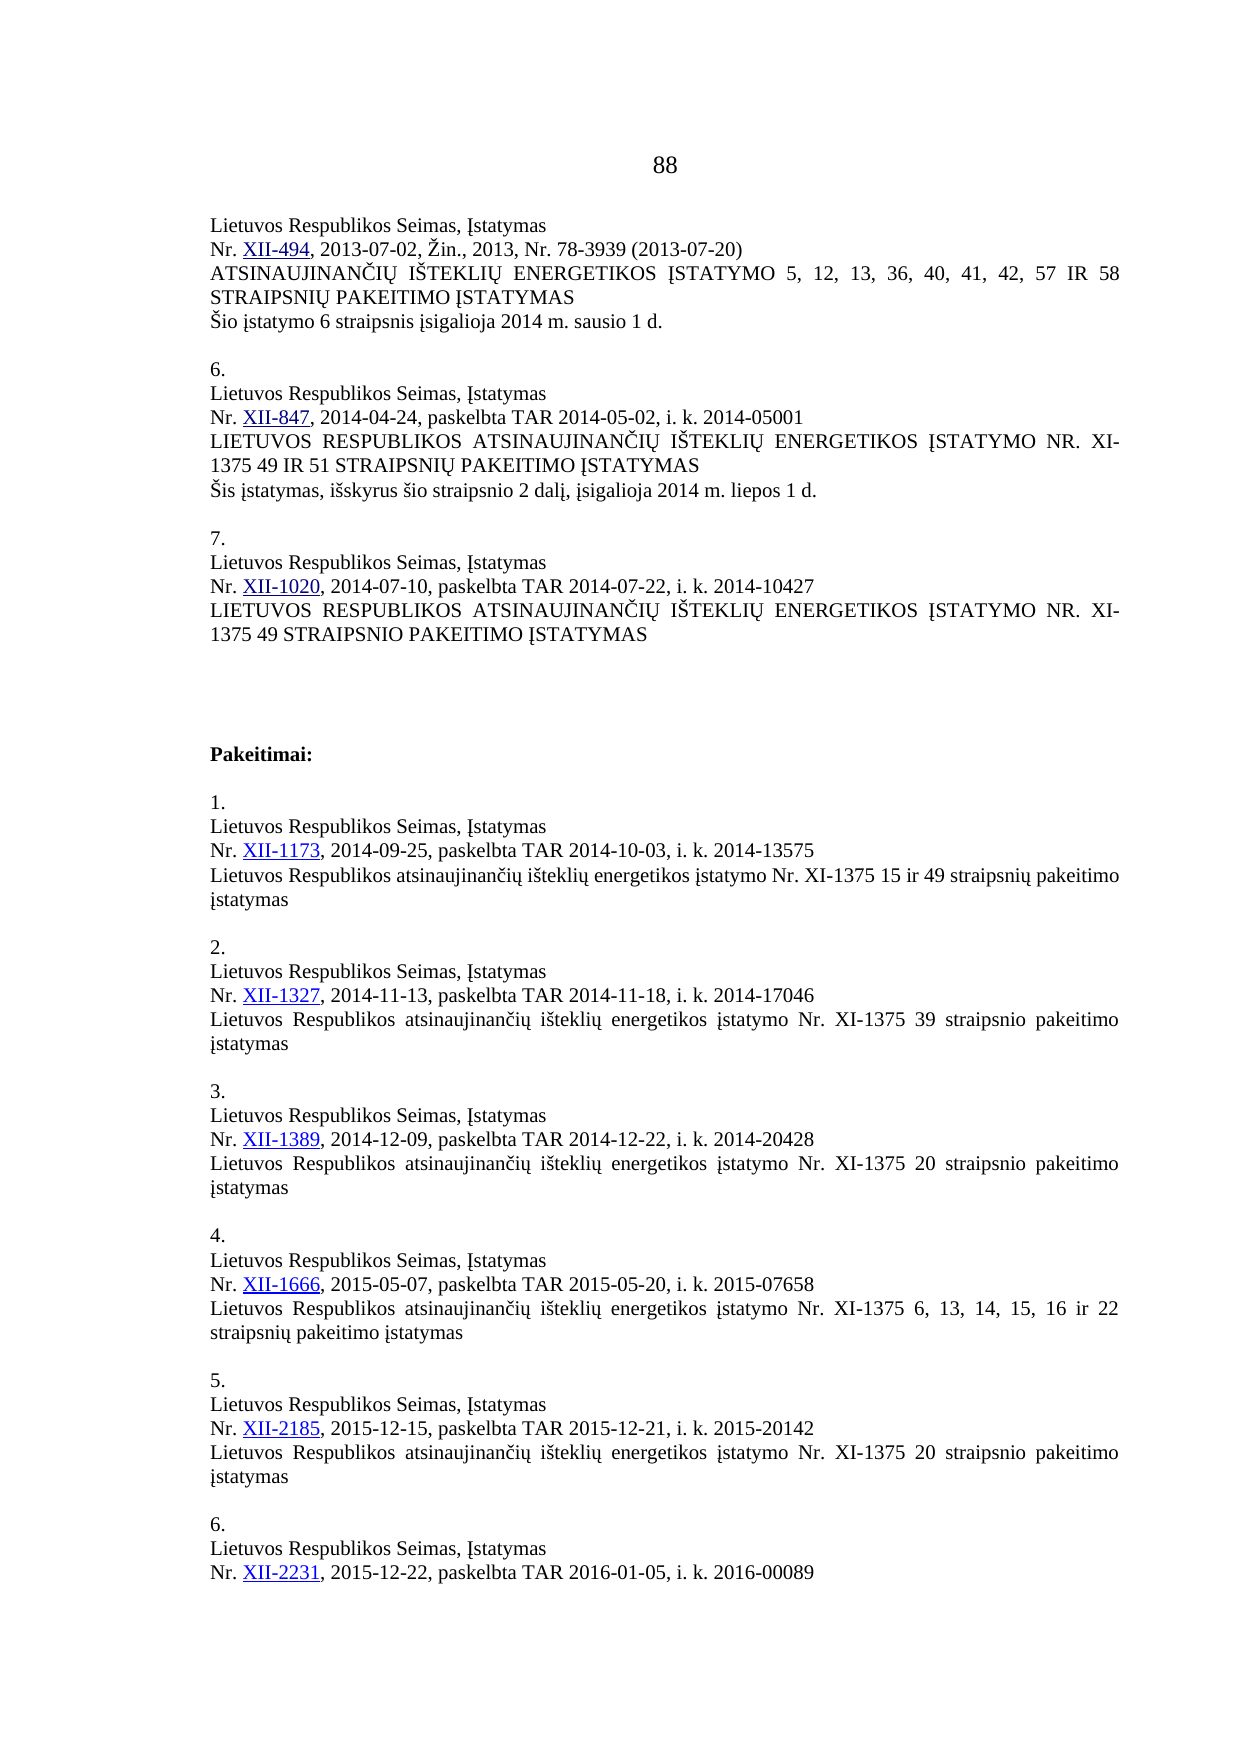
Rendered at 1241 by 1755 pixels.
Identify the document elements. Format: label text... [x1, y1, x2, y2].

text 1. [210, 790, 1120, 814]
text 2. [210, 935, 1120, 959]
text Lietuvos Respublikos Seimas, Įstatymas [210, 1536, 1120, 1560]
text Lietuvos Respublikos Seimas, Įstatymas [210, 1392, 1120, 1416]
text Lietuvos Respublikos atsinaujinančių išteklių energetikos įstatymo Nr. XI-1375 15 ir 49 straipsnių pakeitimo įstatymas [210, 862, 1120, 911]
text Pakeitimai: [210, 742, 1120, 766]
text Lietuvos Respublikos atsinaujinančių išteklių energetikos įstatymo Nr. XI-1375 20 straipsnio pakeitimo įstatymas [210, 1440, 1120, 1488]
text Lietuvos Respublikos atsinaujinančių išteklių energetikos įstatymo Nr. XI-1375 39 straipsnio pakeitimo įstatymas [210, 1007, 1120, 1055]
text Nr. XII-2185, 2015-12-15, paskelbta TAR 2015-12-21, i. k. 2015-20142 [210, 1416, 1120, 1440]
text Nr. XII-1173, 2014-09-25, paskelbta TAR 2014-10-03, i. k. 2014-13575 [210, 838, 1120, 862]
text ATSINAUJINANČIŲ IŠTEKLIŲ ENERGETIKOS ĮSTATYMO 5, 12, 13, 36, 40, 41, 42, 57 IR 58 STRAIPSNIŲ PAKEITIMO ĮSTATYMAS [210, 261, 1120, 309]
text 6. [210, 1512, 1120, 1536]
text Lietuvos Respublikos Seimas, Įstatymas [210, 213, 1120, 237]
text Lietuvos Respublikos Seimas, Įstatymas [210, 550, 1120, 574]
text Lietuvos Respublikos atsinaujinančių išteklių energetikos įstatymo Nr. XI-1375 20 straipsnio pakeitimo įstatymas [210, 1151, 1120, 1199]
text LIETUVOS RESPUBLIKOS ATSINAUJINANČIŲ IŠTEKLIŲ ENERGETIKOS ĮSTATYMO NR. XI-1375 49 IR 51 STRAIPSNIŲ PAKEITIMO ĮSTATYMAS [210, 429, 1120, 477]
text Nr. XII-494, 2013-07-02, Žin., 2013, Nr. 78-3939 (2013-07-20) [210, 237, 1120, 261]
text Šio įstatymo 6 straipsnis įsigalioja 2014 m. sausio 1 d. [210, 309, 1120, 333]
text 5. [210, 1368, 1120, 1392]
text Nr. XII-1327, 2014-11-13, paskelbta TAR 2014-11-18, i. k. 2014-17046 [210, 983, 1120, 1007]
text Lietuvos Respublikos Seimas, Įstatymas [210, 1247, 1120, 1272]
text Nr. XII-1666, 2015-05-07, paskelbta TAR 2015-05-20, i. k. 2015-07658 [210, 1272, 1120, 1296]
text Lietuvos Respublikos Seimas, Įstatymas [210, 1103, 1120, 1127]
text Lietuvos Respublikos Seimas, Įstatymas [210, 814, 1120, 838]
text Šis įstatymas, išskyrus šio straipsnio 2 dalį, įsigalioja 2014 m. liepos 1 d. [210, 477, 1120, 502]
text Nr. XII-1020, 2014-07-10, paskelbta TAR 2014-07-22, i. k. 2014-10427 [210, 574, 1120, 598]
text Nr. XII-847, 2014-04-24, paskelbta TAR 2014-05-02, i. k. 2014-05001 [210, 405, 1120, 429]
text 3. [210, 1079, 1120, 1103]
text 7. [210, 526, 1120, 550]
text 6. [210, 357, 1120, 381]
text Nr. XII-1389, 2014-12-09, paskelbta TAR 2014-12-22, i. k. 2014-20428 [210, 1127, 1120, 1151]
text Lietuvos Respublikos Seimas, Įstatymas [210, 959, 1120, 983]
text Lietuvos Respublikos Seimas, Įstatymas [210, 381, 1120, 405]
text 4. [210, 1223, 1120, 1247]
text LIETUVOS RESPUBLIKOS ATSINAUJINANČIŲ IŠTEKLIŲ ENERGETIKOS ĮSTATYMO NR. XI-1375 49 STRAIPSNIO PAKEITIMO ĮSTATYMAS [210, 598, 1120, 646]
text Lietuvos Respublikos atsinaujinančių išteklių energetikos įstatymo Nr. XI-1375 6, 13, 14, 15, 16 ir 22 straipsnių pakeitimo įstatymas [210, 1296, 1120, 1344]
text Nr. XII-2231, 2015-12-22, paskelbta TAR 2016-01-05, i. k. 2016-00089 [210, 1560, 1120, 1584]
